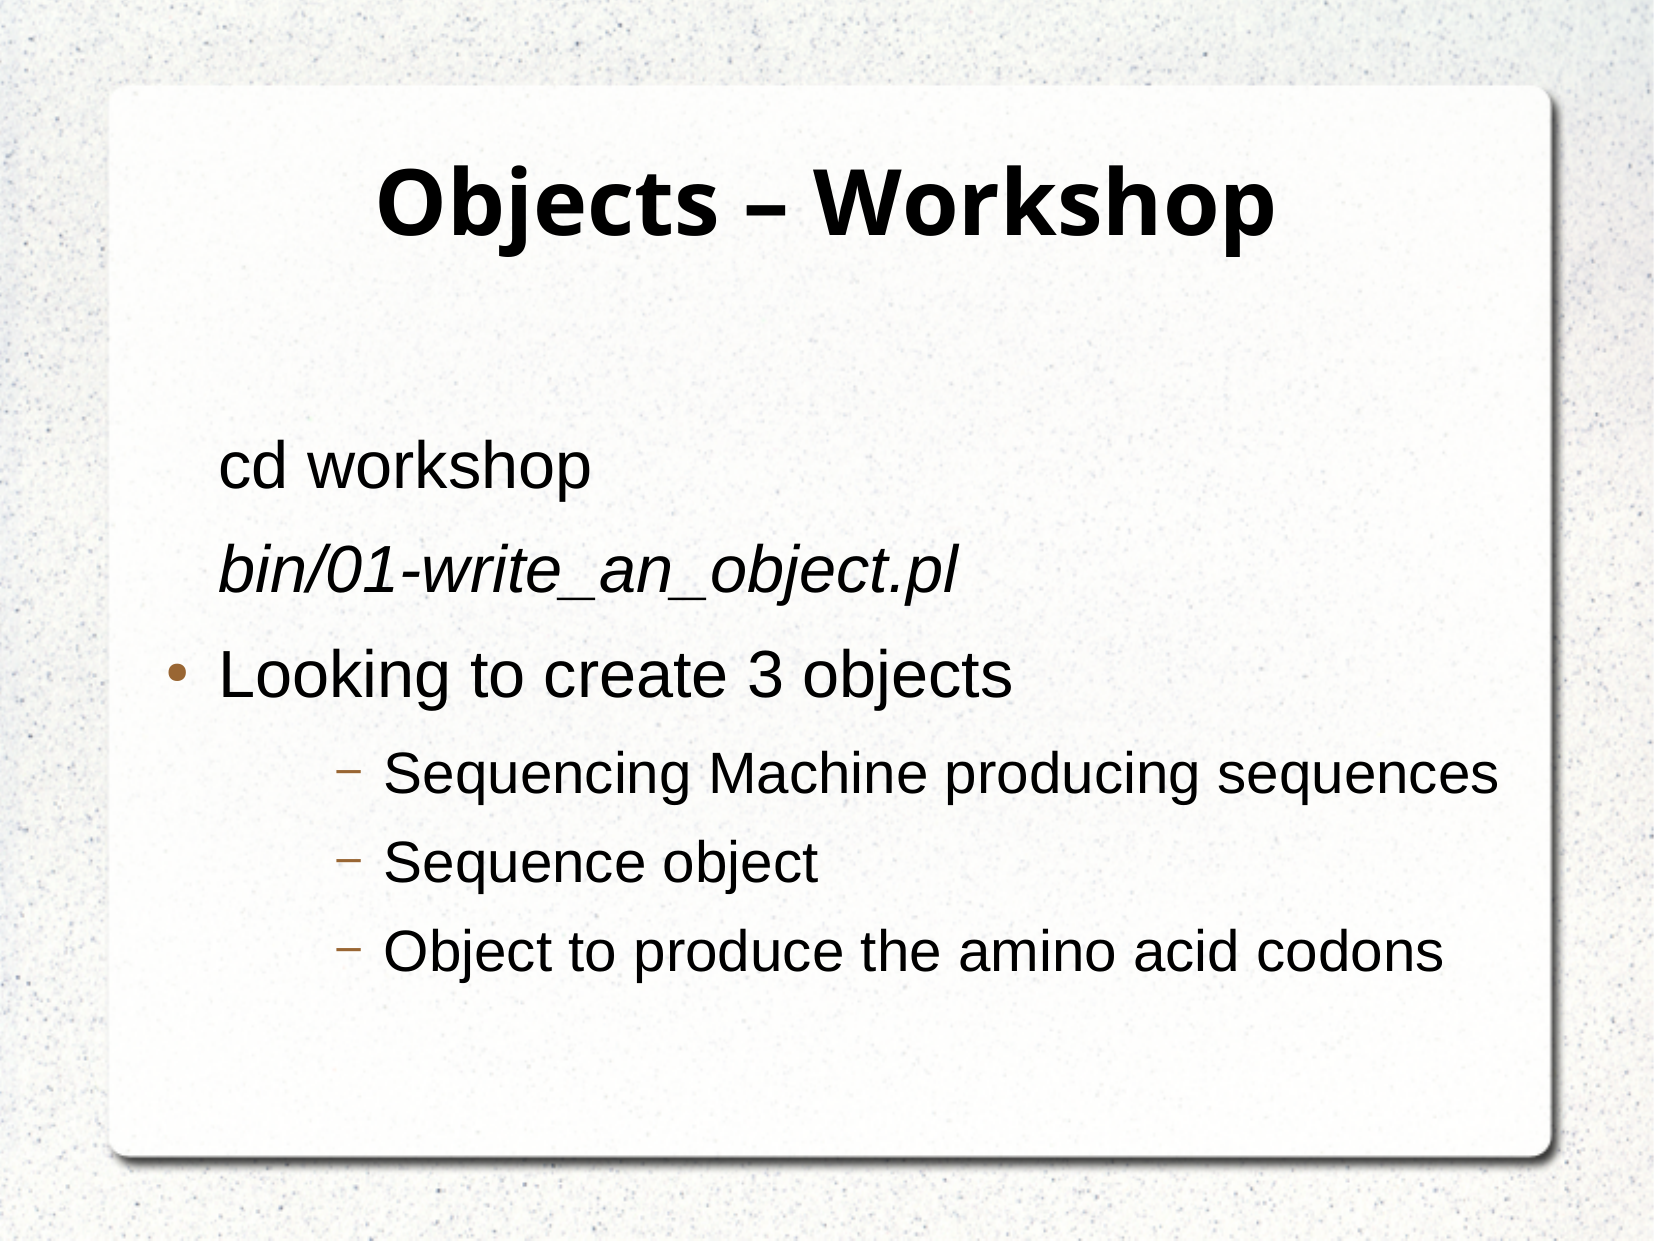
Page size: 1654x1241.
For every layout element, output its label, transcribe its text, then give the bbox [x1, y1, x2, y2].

list cd workshop bin/01-write_an_object.pl Looking to create 3 objects Sequencing Machine producing sequences Sequence object Object to produce the amino acid codons [147, 428, 1506, 1063]
picture [0, 0, 1654, 1241]
title Objects – Workshop [118, 96, 1536, 304]
